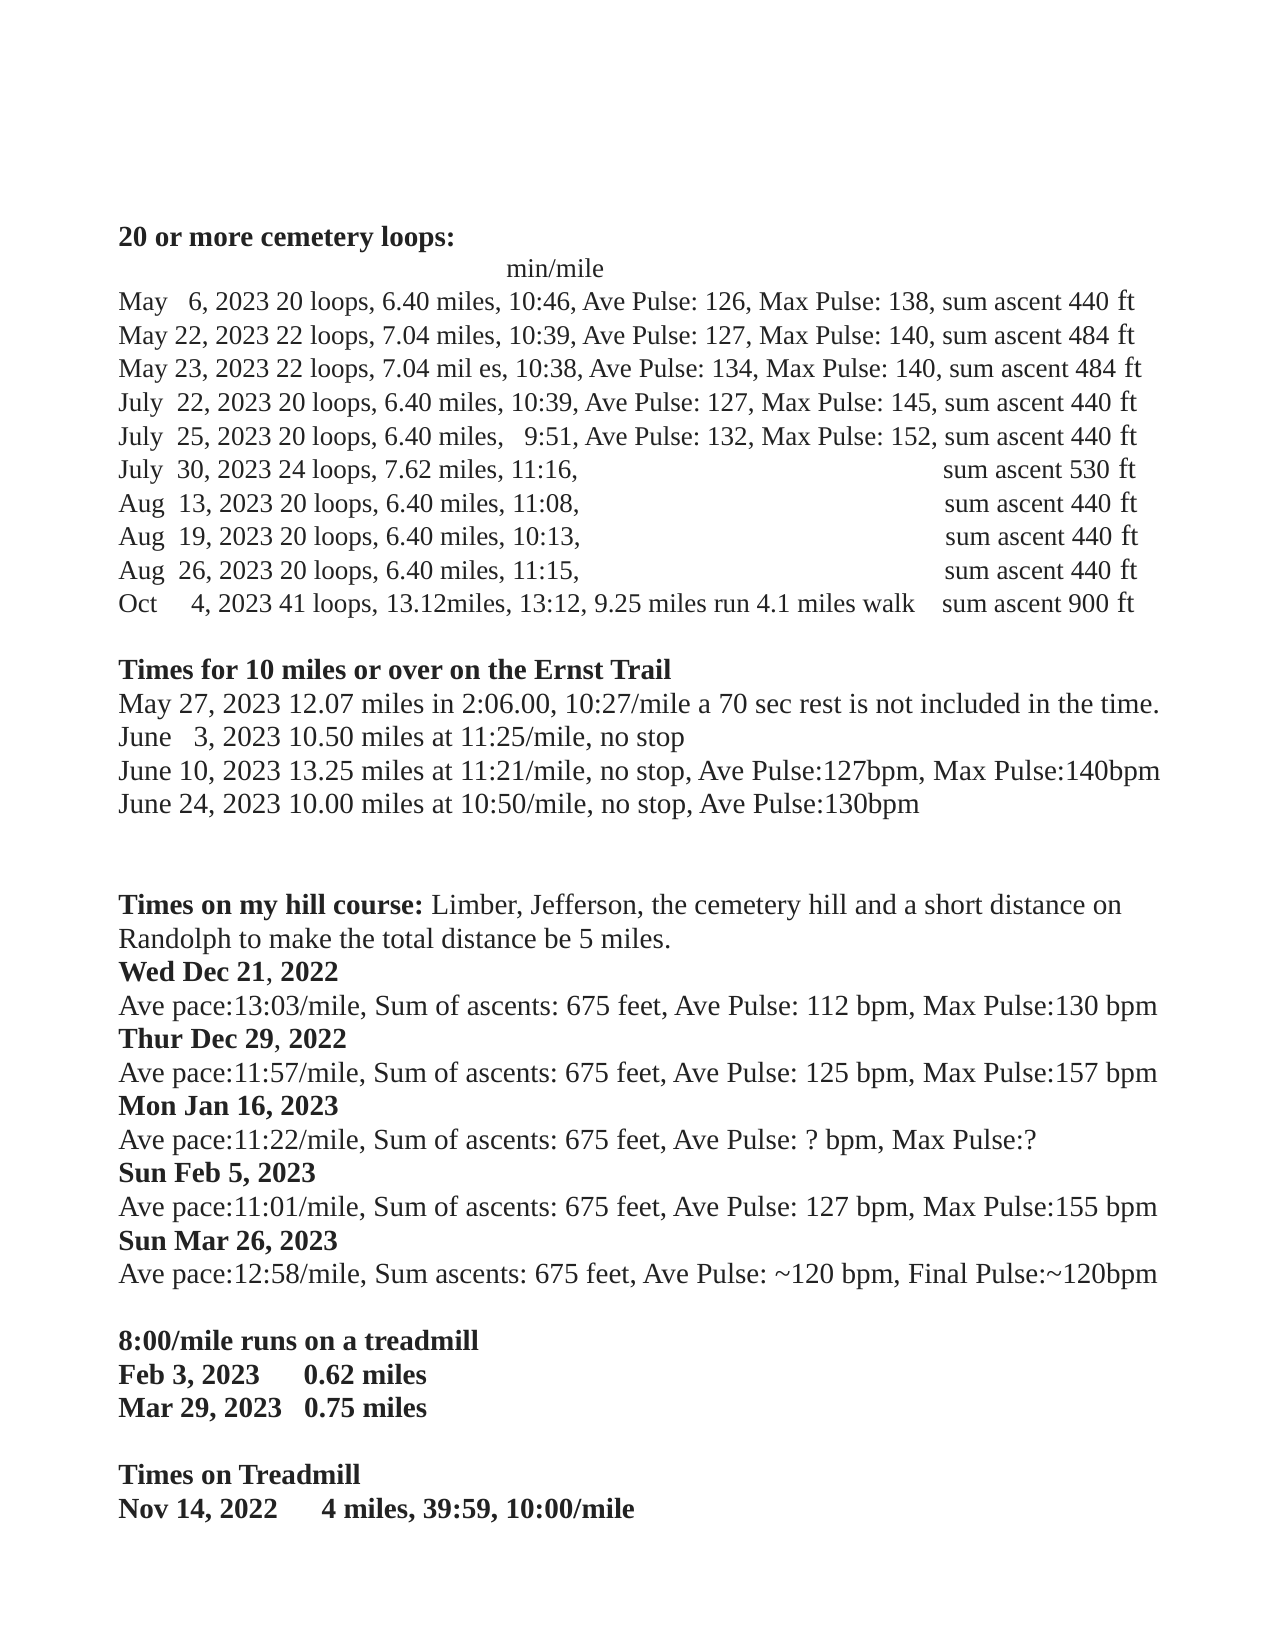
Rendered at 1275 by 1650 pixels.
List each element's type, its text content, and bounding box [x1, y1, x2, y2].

text July 30, 2023 24 loops, 7.62 miles, 11:16, sum ascent 530 ft [118, 451, 1161, 485]
text Mon Jan 16, 2023 [118, 1088, 1161, 1122]
text 8:00/mile runs on a treadmill [118, 1323, 1161, 1357]
text Times on my hill course: Limber, Jefferson, the cemetery hill and a short distance on Randolph to make the total distance be 5 miles. [118, 887, 1161, 954]
text July 25, 2023 20 loops, 6.40 miles, 9:51, Ave Pulse: 132, Max Pulse: 152, sum ascent 440 ft [118, 418, 1161, 451]
text Wed Dec 21, 2022 [118, 954, 1161, 988]
text 20 or more cemetery loops: [118, 219, 1161, 252]
text June 24, 2023 10.00 miles at 10:50/mile, no stop, Ave Pulse:130bpm [118, 787, 1161, 820]
text May 6, 2023 20 loops, 6.40 miles, 10:46, Ave Pulse: 126, Max Pulse: 138, sum ascent 440 ft [118, 283, 1161, 317]
text Aug 19, 2023 20 loops, 6.40 miles, 10:13, sum ascent 440 ft [118, 518, 1161, 552]
text May 23, 2023 22 loops, 7.04 mil es, 10:38, Ave Pulse: 134, Max Pulse: 140, sum ascent 484 ft [118, 351, 1161, 384]
text Times on Treadmill [118, 1457, 1161, 1491]
text Ave pace:11:01/mile, Sum of ascents: 675 feet, Ave Pulse: 127 bpm, Max Pulse:155 bpm [118, 1189, 1161, 1223]
text min/mile [118, 252, 1161, 283]
text Nov 14, 2022 4 miles, 39:59, 10:00/mile [118, 1491, 1161, 1524]
text Ave pace:12:58/mile, Sum ascents: 675 feet, Ave Pulse: ~120 bpm, Final Pulse:~120bpm [118, 1256, 1161, 1290]
text Times for 10 miles or over on the Ernst Trail [118, 652, 1161, 686]
text Sun Mar 26, 2023 [118, 1223, 1161, 1256]
text Sun Feb 5, 2023 [118, 1156, 1161, 1189]
text May 22, 2023 22 loops, 7.04 miles, 10:39, Ave Pulse: 127, Max Pulse: 140, sum ascent 484 ft [118, 317, 1161, 351]
text Ave pace:11:22/mile, Sum of ascents: 675 feet, Ave Pulse: ? bpm, Max Pulse:? [118, 1122, 1161, 1156]
text Ave pace:13:03/mile, Sum of ascents: 675 feet, Ave Pulse: 112 bpm, Max Pulse:130 bpm [118, 988, 1161, 1021]
text Ave pace:11:57/mile, Sum of ascents: 675 feet, Ave Pulse: 125 bpm, Max Pulse:157 bpm [118, 1055, 1161, 1088]
text Thur Dec 29, 2022 [118, 1021, 1161, 1055]
text June 10, 2023 13.25 miles at 11:21/mile, no stop, Ave Pulse:127bpm, Max Pulse:140bpm [118, 753, 1161, 787]
text Feb 3, 2023 0.62 miles [118, 1357, 1161, 1390]
text Aug 13, 2023 20 loops, 6.40 miles, 11:08, sum ascent 440 ft [118, 485, 1161, 518]
text Aug 26, 2023 20 loops, 6.40 miles, 11:15, sum ascent 440 ft [118, 552, 1161, 585]
text June 3, 2023 10.50 miles at 11:25/mile, no stop [118, 719, 1161, 753]
text Oct 4, 2023 41 loops, 13.12miles, 13:12, 9.25 miles run 4.1 miles walk sum ascent 900 ft [118, 585, 1161, 619]
text Mar 29, 2023 0.75 miles [118, 1390, 1161, 1424]
text July 22, 2023 20 loops, 6.40 miles, 10:39, Ave Pulse: 127, Max Pulse: 145, sum ascent 440 ft [118, 384, 1161, 418]
text May 27, 2023 12.07 miles in 2:06.00, 10:27/mile a 70 sec rest is not included in the time. [118, 686, 1161, 719]
